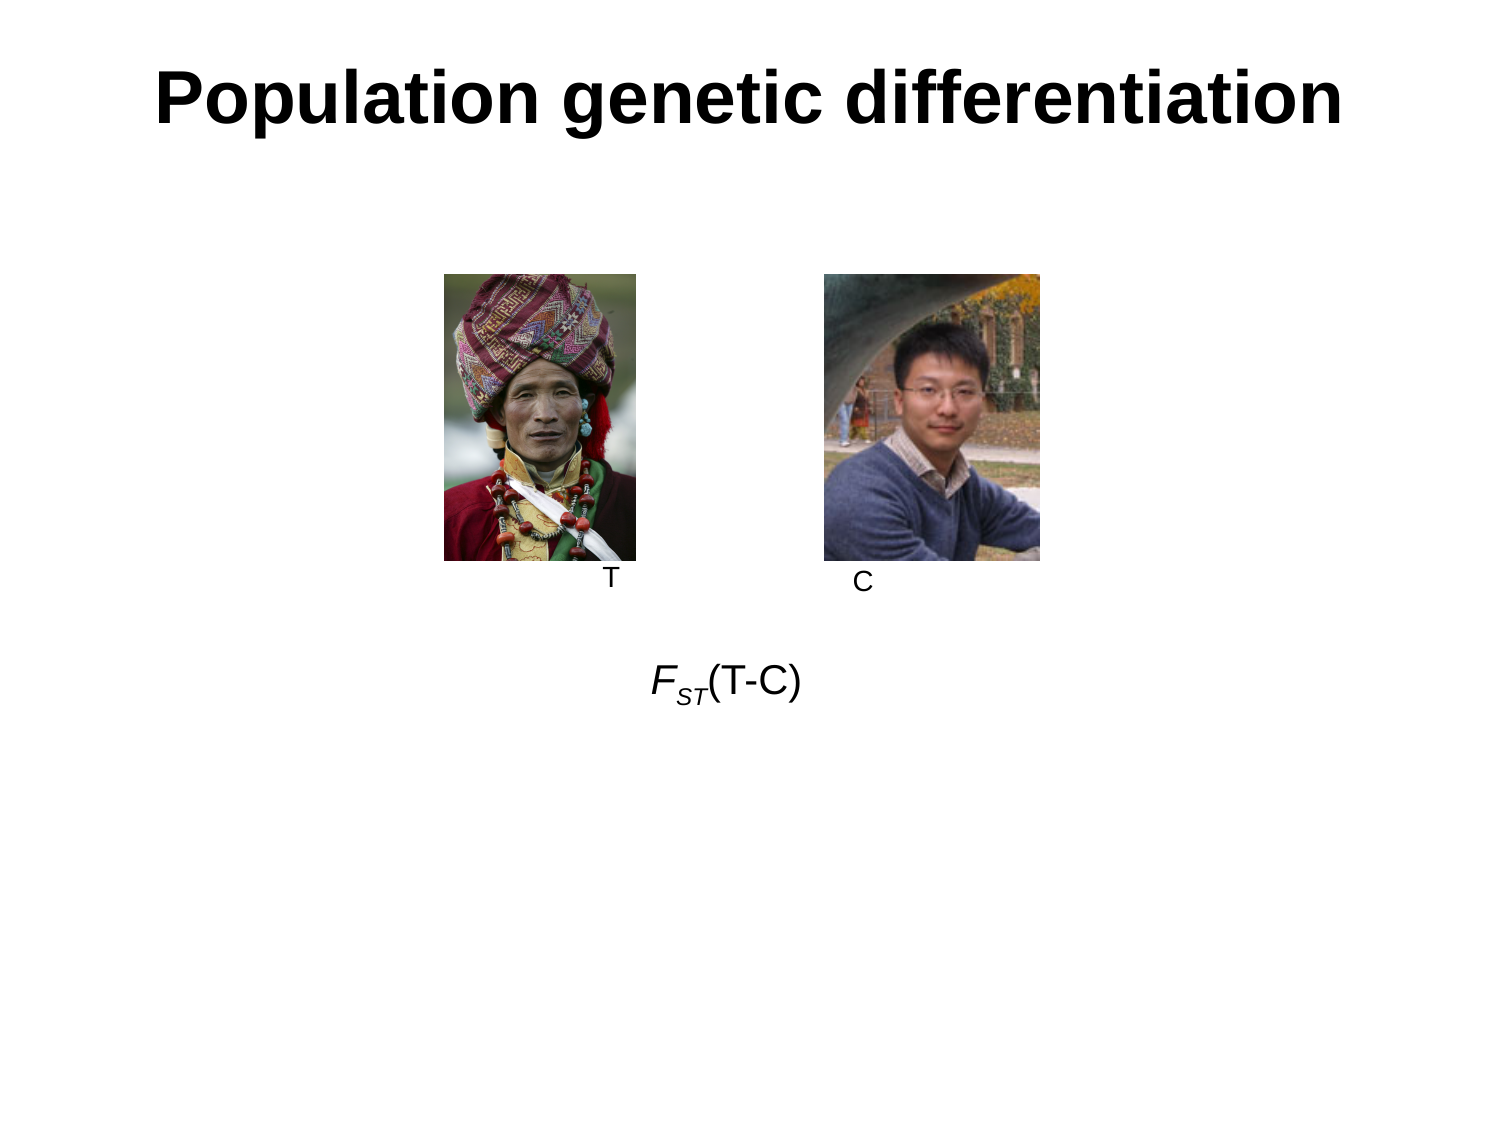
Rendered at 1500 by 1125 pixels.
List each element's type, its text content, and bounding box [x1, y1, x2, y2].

text_box FST(T-C) [635, 645, 818, 718]
picture [444, 274, 636, 562]
text_box T [587, 551, 636, 601]
title Population genetic differentiation [75, 0, 1425, 188]
text_box C [837, 555, 889, 606]
picture [824, 274, 1040, 562]
